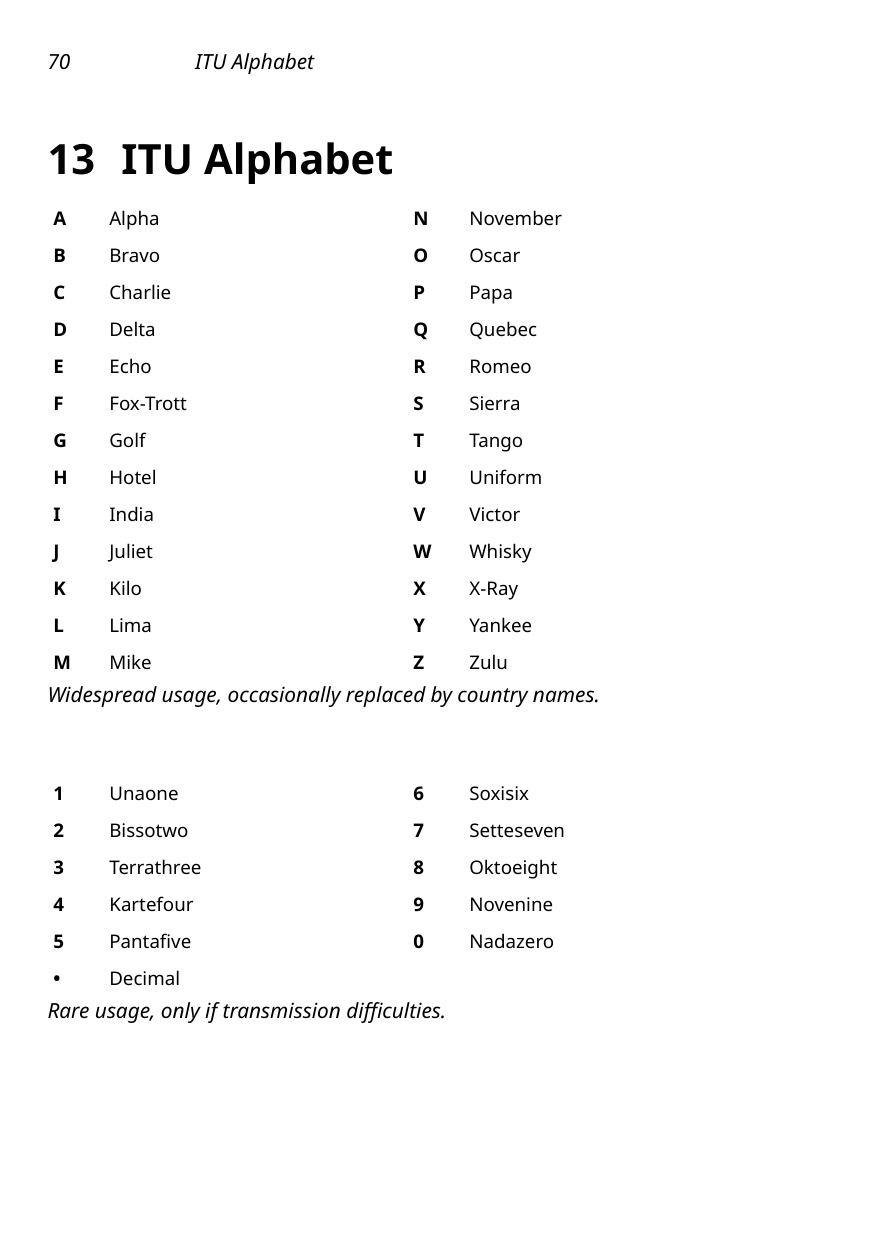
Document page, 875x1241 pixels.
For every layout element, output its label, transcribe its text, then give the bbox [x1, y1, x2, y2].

table_cell [408, 960, 463, 996]
subtitle ITU Alphabet [47, 130, 768, 187]
table_cell H [47, 458, 103, 495]
table_cell X [408, 569, 463, 606]
table_cell R [408, 348, 463, 384]
table_cell Terrathree [103, 849, 407, 886]
table_cell Yankee [464, 606, 768, 643]
text Widespread usage, occasionally replaced by country names. [47, 680, 768, 709]
table_cell Tango [464, 421, 768, 458]
table_cell Zulu [464, 643, 768, 680]
table_cell P [408, 274, 463, 310]
table_cell Y [408, 606, 463, 643]
table_cell Charlie [103, 274, 407, 310]
table_cell B [47, 236, 103, 273]
table_cell Fox-Trott [103, 384, 407, 421]
table_cell 8 [408, 849, 463, 886]
table_cell S [408, 384, 463, 421]
table_cell W [408, 532, 463, 569]
table_cell X-Ray [464, 569, 768, 606]
table_cell 5 [47, 923, 103, 959]
table_cell T [408, 421, 463, 458]
table_cell Romeo [464, 348, 768, 384]
table_cell K [47, 569, 103, 606]
table_cell Mike [103, 643, 407, 680]
table_cell 7 [408, 812, 463, 848]
table_cell Decimal [103, 960, 407, 996]
table_cell E [47, 348, 103, 384]
table_cell Kilo [103, 569, 407, 606]
text Rare usage, only if transmission difficulties. [47, 996, 768, 1025]
table_header 6 [408, 775, 463, 812]
table_cell Z [408, 643, 463, 680]
table_header A [47, 200, 103, 236]
table_header Unaone [103, 775, 407, 812]
table_cell [464, 960, 768, 996]
table_cell Q [408, 310, 463, 347]
table_cell U [408, 458, 463, 495]
table_cell Oscar [464, 236, 768, 273]
table_cell I [47, 495, 103, 532]
table_cell Juliet [103, 532, 407, 569]
table_cell Echo [103, 348, 407, 384]
table_cell Victor [464, 495, 768, 532]
table_cell Nadazero [464, 923, 768, 959]
table_cell Pantafive [103, 923, 407, 959]
table_cell L [47, 606, 103, 643]
table_header 1 [47, 775, 103, 812]
table_cell Bravo [103, 236, 407, 273]
table_cell Novenine [464, 886, 768, 922]
table_cell D [47, 310, 103, 347]
table_cell Kartefour [103, 886, 407, 922]
table_cell O [408, 236, 463, 273]
table_cell India [103, 495, 407, 532]
table_cell Oktoeight [464, 849, 768, 886]
table_cell Sierra [464, 384, 768, 421]
table_header N [408, 200, 463, 236]
table_header November [464, 200, 768, 236]
table_cell M [47, 643, 103, 680]
table_cell Uniform [464, 458, 768, 495]
table_header Alpha [103, 200, 407, 236]
table_cell Lima [103, 606, 407, 643]
table_cell J [47, 532, 103, 569]
table_cell 3 [47, 849, 103, 886]
table_cell C [47, 274, 103, 310]
table_cell 4 [47, 886, 103, 922]
table_cell Hotel [103, 458, 407, 495]
table_cell Whisky [464, 532, 768, 569]
table_cell 2 [47, 812, 103, 848]
table_cell • [47, 960, 103, 996]
table_cell 9 [408, 886, 463, 922]
table_cell F [47, 384, 103, 421]
table_cell G [47, 421, 103, 458]
table_cell Quebec [464, 310, 768, 347]
table_cell 0 [408, 923, 463, 959]
table_cell Papa [464, 274, 768, 310]
table_cell Golf [103, 421, 407, 458]
table_cell Setteseven [464, 812, 768, 848]
table_cell Bissotwo [103, 812, 407, 848]
table_cell Delta [103, 310, 407, 347]
table_header Soxisix [464, 775, 768, 812]
table_cell V [408, 495, 463, 532]
